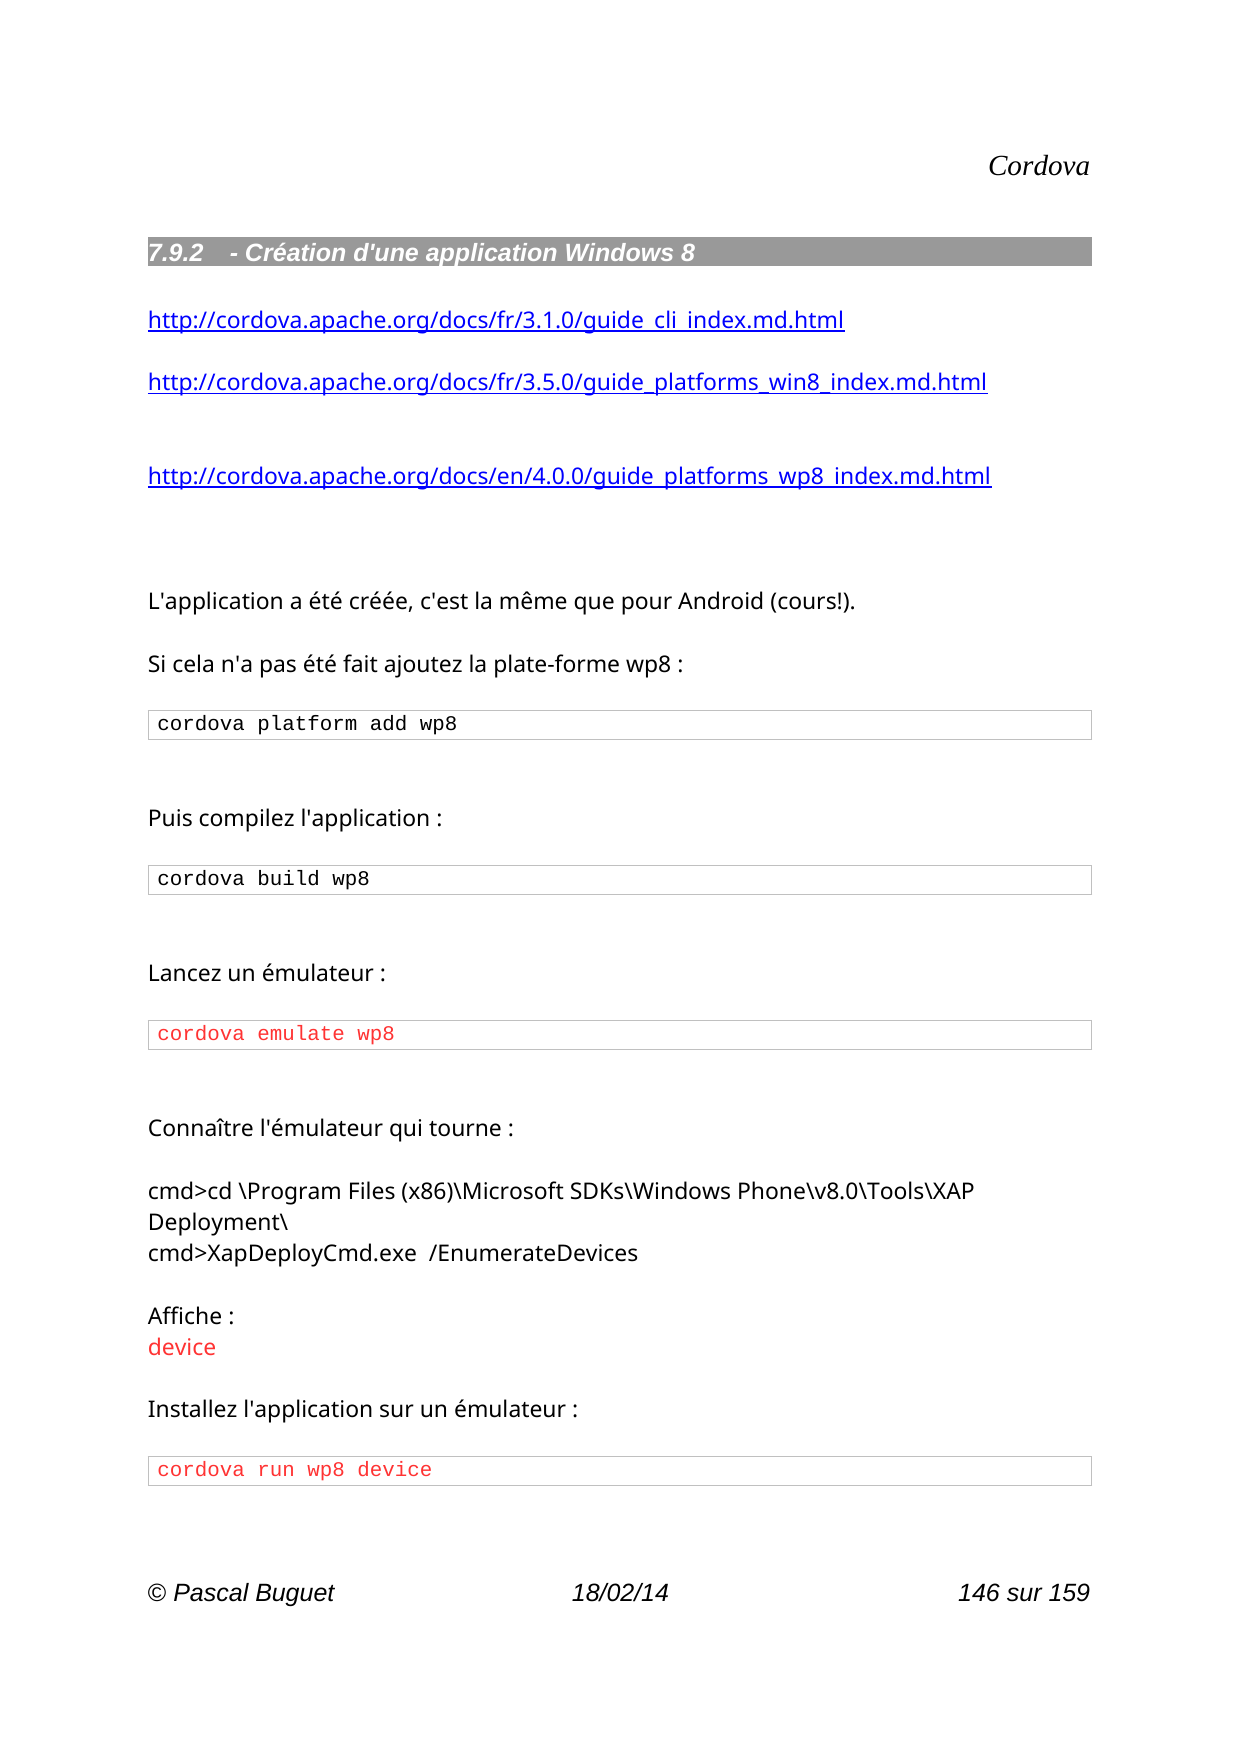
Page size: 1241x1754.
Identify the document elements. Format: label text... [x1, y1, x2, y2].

text cordova platform add wp8 [149, 711, 1091, 739]
text Lancez un émulateur : [148, 957, 1092, 988]
text http://cordova.apache.org/docs/fr/3.5.0/guide_platforms_win8_index.md.html [148, 366, 1092, 397]
text Connaître l'émulateur qui tourne : [148, 1112, 1092, 1143]
text cmd>cd \Program Files (x86)\Microsoft SDKs\Windows Phone\v8.0\Tools\XAP Deployment\ [148, 1175, 1092, 1237]
text Affiche : [148, 1300, 1092, 1331]
text Puis compilez l'application : [148, 802, 1092, 834]
text L'application a été créée, c'est la même que pour Android (cours!). [148, 585, 1092, 616]
text cordova build wp8 [149, 866, 1091, 894]
subtitle - Création d'une application Windows 8 [148, 237, 1092, 266]
text cordova run wp8 device [149, 1457, 1091, 1485]
text device [148, 1331, 1092, 1362]
text http://cordova.apache.org/docs/fr/3.1.0/guide_cli_index.md.html [148, 304, 1092, 335]
text Si cela n'a pas été fait ajoutez la plate-forme wp8 : [148, 647, 1092, 679]
text http://cordova.apache.org/docs/en/4.0.0/guide_platforms_wp8_index.md.html [148, 460, 1092, 491]
text Installez l'application sur un émulateur : [148, 1393, 1092, 1425]
text cmd>XapDeployCmd.exe /EnumerateDevices [148, 1237, 1092, 1268]
text cordova emulate wp8 [149, 1021, 1091, 1049]
